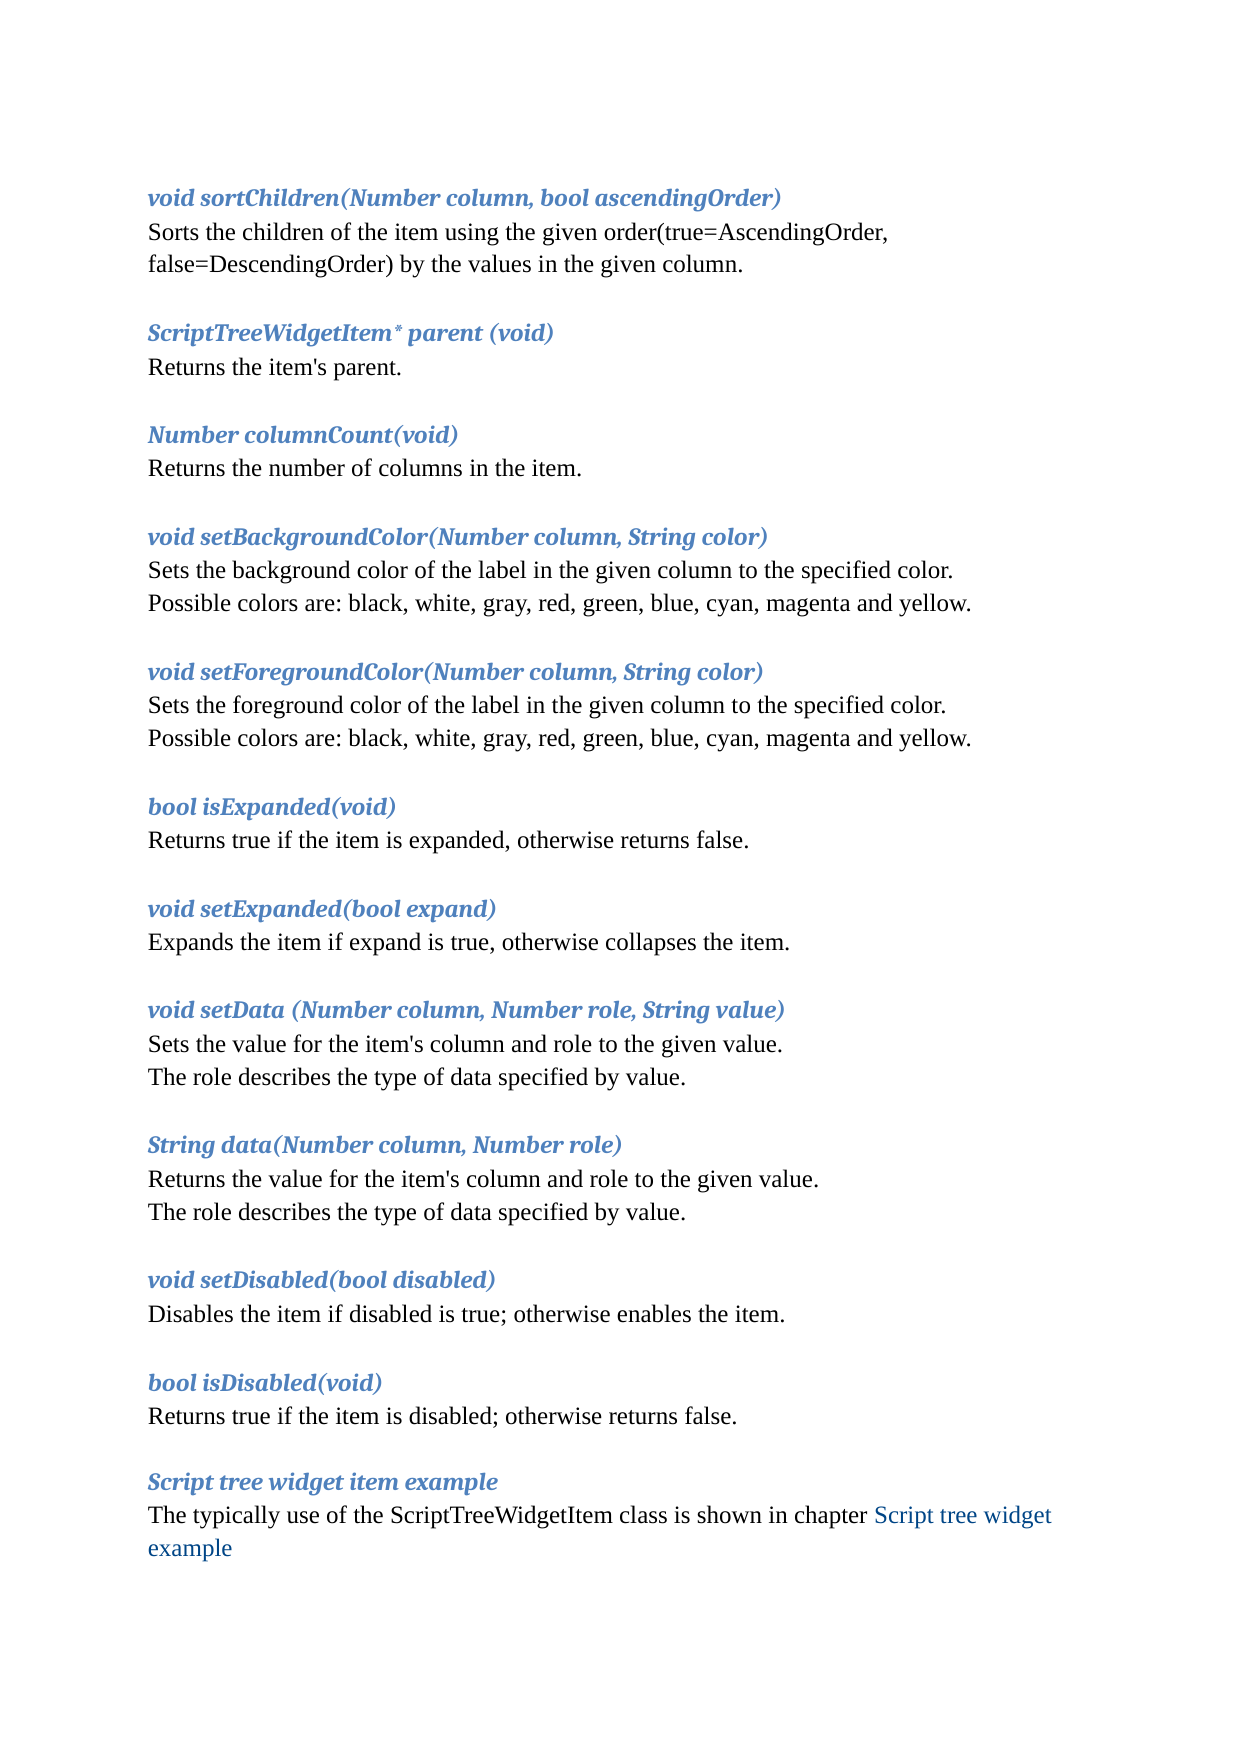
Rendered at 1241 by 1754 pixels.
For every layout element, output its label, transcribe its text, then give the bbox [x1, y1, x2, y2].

subtitle void setDisabled(bool disabled) [148, 1266, 1093, 1295]
text Returns the value for the item's column and role to the given value. [148, 1164, 1093, 1193]
text Returns the item's parent. [148, 352, 1093, 380]
subtitle void setForegroundColor(Number column, String color) [148, 657, 1093, 686]
subtitle bool isDisabled(void) [148, 1368, 1093, 1397]
text Returns true if the item is disabled; otherwise returns false. [148, 1401, 1093, 1430]
text Sets the background color of the label in the given column to the specified color. [148, 556, 1093, 584]
subtitle void setBackgroundColor(Number column, String color) [148, 522, 1093, 551]
text The typically use of the ScriptTreeWidgetItem class is shown in chapter Script tree widget example [148, 1501, 1093, 1562]
text The role describes the type of data specified by value. [148, 1197, 1093, 1226]
text false=DescendingOrder) by the values in the given column. [148, 249, 1093, 278]
subtitle String data(Number column, Number role) [148, 1131, 1093, 1160]
text Disables the item if disabled is true; otherwise enables the item. [148, 1299, 1093, 1328]
subtitle void sortChildren(Number column, bool ascendingOrder) [148, 183, 1093, 212]
text Returns the number of columns in the item. [148, 453, 1093, 482]
subtitle ScriptTreeWidgetItem* parent (void) [148, 318, 1093, 347]
text Expands the item if expand is true, otherwise collapses the item. [148, 927, 1093, 956]
text Sets the value for the item's column and role to the given value. [148, 1029, 1093, 1058]
text The role describes the type of data specified by value. [148, 1062, 1093, 1091]
text Possible colors are: black, white, gray, red, green, blue, cyan, magenta and yellow. [148, 723, 1093, 752]
subtitle bool isExpanded(void) [148, 792, 1093, 821]
subtitle void setData (Number column, Number role, String value) [148, 996, 1093, 1025]
subtitle void setExpanded(bool expand) [148, 894, 1093, 923]
subtitle Script tree widget item example [148, 1467, 1093, 1496]
text Sorts the children of the item using the given order(true=AscendingOrder, [148, 217, 1093, 245]
text Sets the foreground color of the label in the given column to the specified color. [148, 691, 1093, 719]
subtitle Number columnCount(void) [148, 421, 1093, 449]
text Possible colors are: black, white, gray, red, green, blue, cyan, magenta and yellow. [148, 588, 1093, 617]
text Returns true if the item is expanded, otherwise returns false. [148, 826, 1093, 854]
